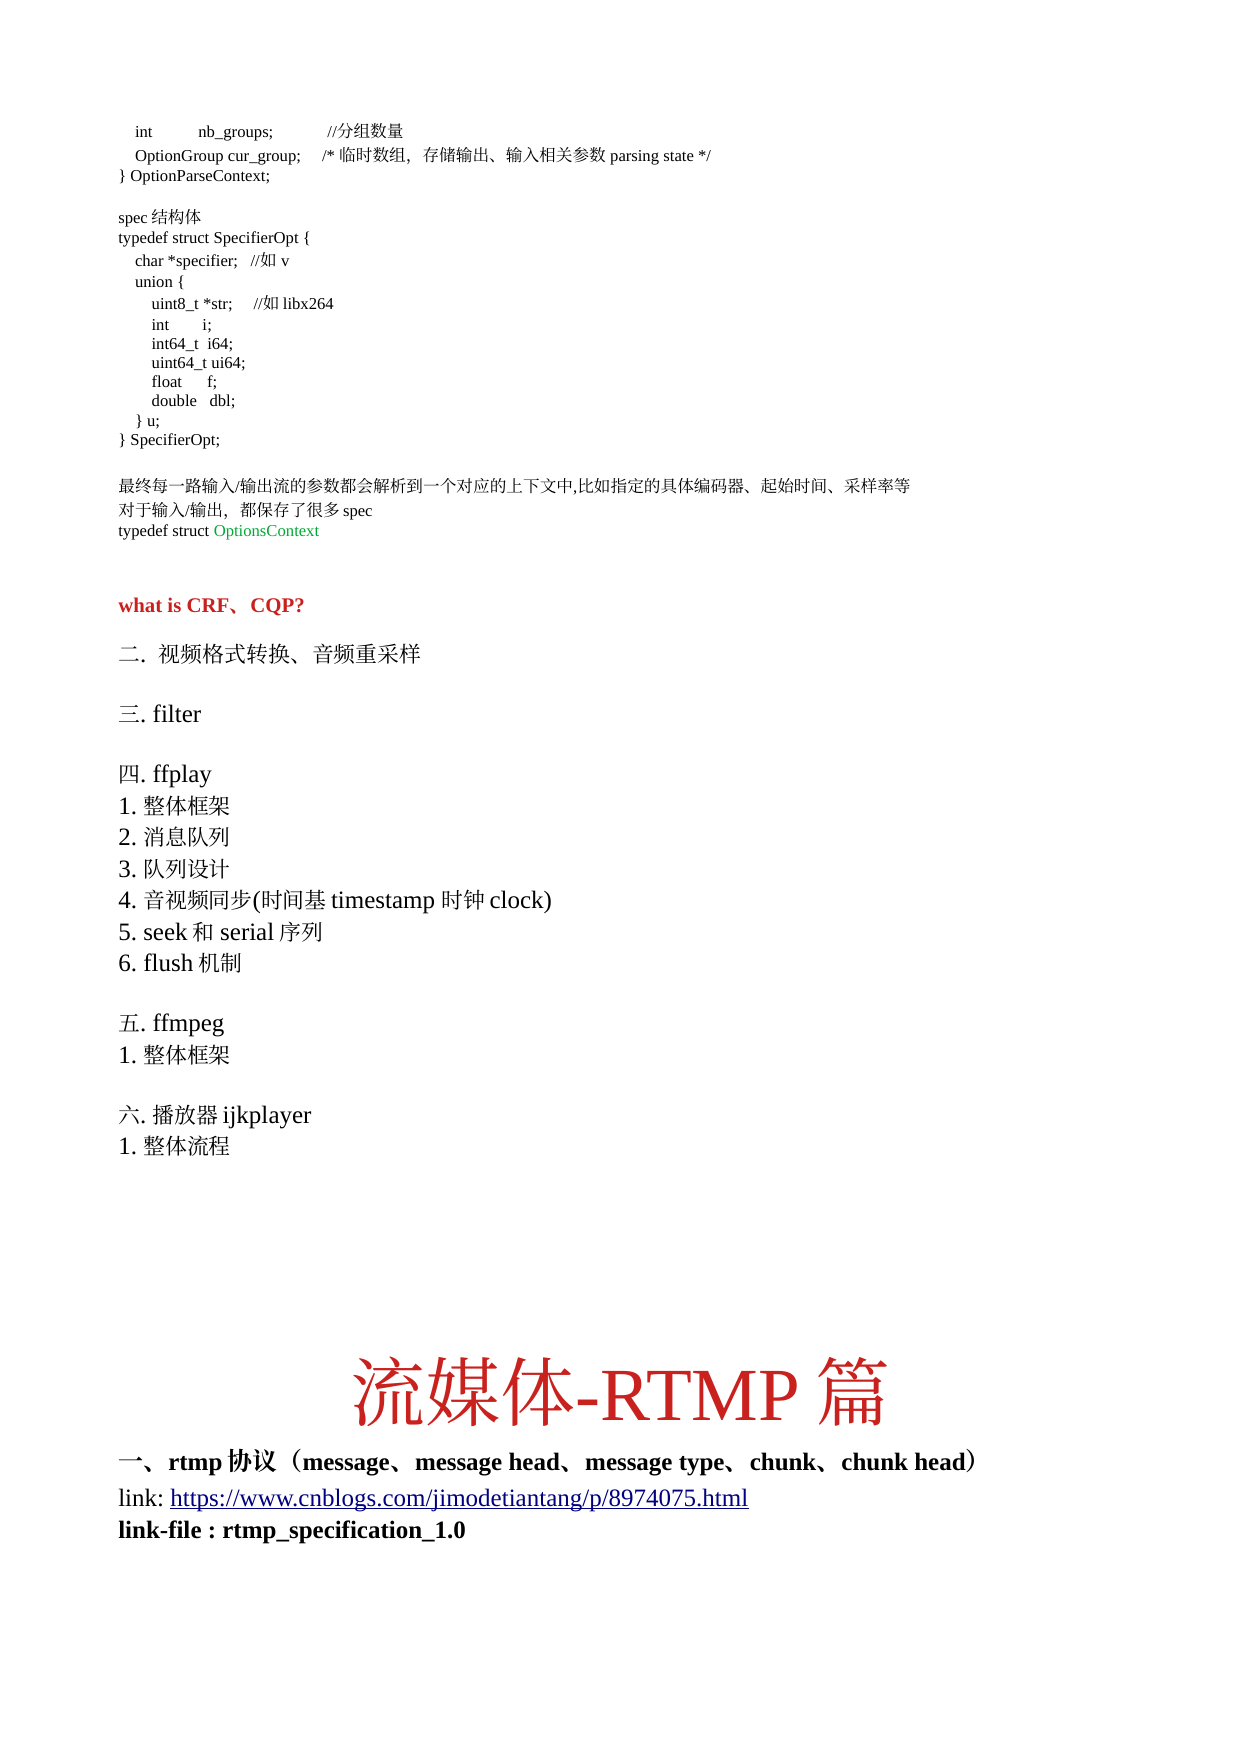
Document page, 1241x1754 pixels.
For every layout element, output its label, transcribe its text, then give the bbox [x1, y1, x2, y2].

text OptionGroup cur_group; /* 临时数组，存储输出、输入相关参数 parsing state */ [118, 142, 1122, 166]
text 对于输入/输出，都保存了很多spec [118, 497, 1122, 521]
text typedef struct SpecifierOpt { [118, 228, 1122, 247]
text uint8_t *str; //如libx264 [118, 291, 1122, 314]
text int nb_groups; //分组数量 [118, 118, 1122, 142]
text 二. 视频格式转换、音频重采样 [118, 637, 1122, 668]
text float f; [118, 372, 1122, 391]
text 五. ffmpeg [118, 1006, 1122, 1038]
text 流媒体-RTMP篇 [118, 1333, 1122, 1441]
text } SpecifierOpt; [118, 429, 1122, 449]
text link-file : rtmp_specification_1.0 [118, 1516, 1122, 1544]
text 2. 消息队列 [118, 820, 1122, 852]
text 6. flush机制 [118, 946, 1122, 978]
text 三. filter [118, 697, 1122, 729]
text 最终每一路输入/输出流的参数都会解析到一个对应的上下文中,比如指定的具体编码器、起始时间、采样率等 [118, 473, 1122, 497]
text int i; [118, 314, 1122, 334]
text int64_t i64; [118, 334, 1122, 353]
text spec结构体 [118, 204, 1122, 228]
text typedef struct OptionsContext [118, 521, 1122, 540]
text 5. seek和 serial序列 [118, 915, 1122, 946]
text 4. 音视频同步(时间基timestamp 时钟clock) [118, 883, 1122, 915]
text 3. 队列设计 [118, 852, 1122, 883]
text double dbl; [118, 391, 1122, 410]
text link: https://www.cnblogs.com/jimodetiantang/p/8974075.html [118, 1483, 1122, 1511]
text 六. 播放器ijkplayer [118, 1098, 1122, 1129]
text union { [118, 271, 1122, 291]
text 1. 整体框架 [118, 789, 1122, 820]
text } u; [118, 410, 1122, 429]
text } OptionParseContext; [118, 166, 1122, 185]
text uint64_t ui64; [118, 353, 1122, 372]
text 1. 整体流程 [118, 1129, 1122, 1161]
text char *specifier; //如 v [118, 247, 1122, 271]
text what is CRF、CQP? [118, 588, 1122, 618]
text 四. ffplay [118, 757, 1122, 789]
text 1. 整体框架 [118, 1038, 1122, 1069]
text 一、rtmp协议（message、message head、message type、chunk、chunk head） [118, 1441, 1122, 1477]
